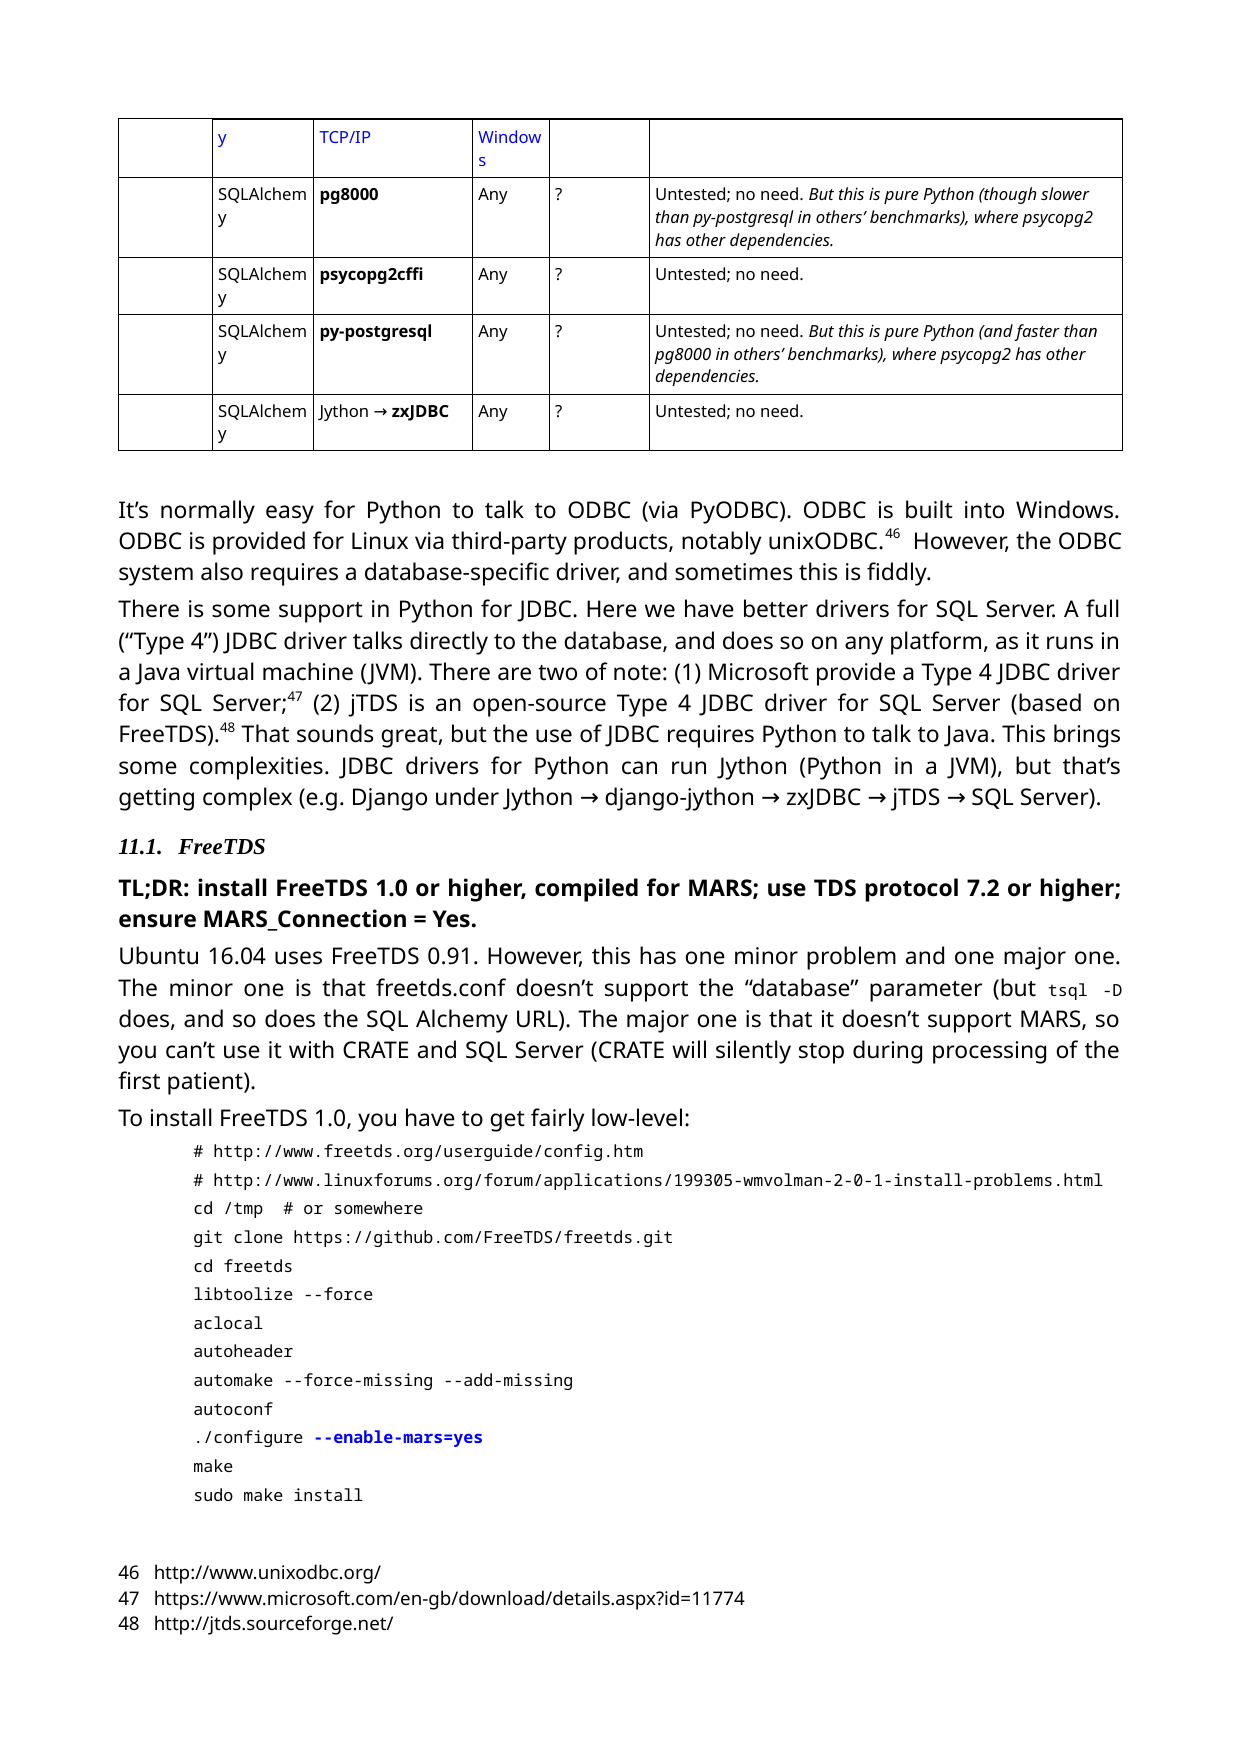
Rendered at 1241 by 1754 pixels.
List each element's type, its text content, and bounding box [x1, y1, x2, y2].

text There is some support in Python for JDBC. Here we have better drivers for SQL Server. A full (“Type 4”) JDBC driver talks directly to the database, and does so on any platform, as it runs in a Java virtual machine (JVM). There are two of note: (1) Microsoft provide a Type 4 JDBC driver for SQL Server; (2) jTDS is an open-source Type 4 JDBC driver for SQL Server (based on FreeTDS). That sounds great, but the use of JDBC requires Python to talk to Java. This brings some complexities. JDBC drivers for Python can run Jython (Python in a JVM), but that’s getting complex (e.g. Django under Jython → django-jython → zxJDBC → jTDS → SQL Server). [118, 593, 1122, 812]
text To install FreeTDS 1.0, you have to get fairly low-level: [118, 1102, 1122, 1134]
table_cell Any [473, 315, 549, 393]
text # http://www.freetds.org/userguide/config.htm [118, 1139, 1122, 1162]
text Ubuntu 16.04 uses FreeTDS 0.91. However, this has one minor problem and one major one. The minor one is that freetds.conf doesn’t support the “database” parameter (but tsql -D does, and so does the SQL Alchemy URL). The major one is that it doesn’t support MARS, so you can’t use it with CRATE and SQL Server (CRATE will silently stop during processing of the first patient). [118, 940, 1122, 1096]
text make [118, 1455, 1122, 1477]
table_cell ? [550, 178, 649, 257]
text http://www.unixodbc.org/ [118, 1559, 1122, 1585]
table_cell py-postgresql [314, 315, 472, 393]
text cd /tmp # or somewhere [118, 1197, 1122, 1219]
text sudo make install [118, 1483, 1122, 1506]
text # http://www.linuxforums.org/forum/applications/199305-wmvolman-2-0-1-install-problems.html [118, 1168, 1122, 1191]
table_cell [119, 315, 212, 393]
text https://www.microsoft.com/en-gb/download/details.aspx?id=11774 [118, 1585, 1122, 1610]
table_cell y [213, 120, 313, 177]
text automake --force-missing --add-missing [118, 1369, 1122, 1391]
table_cell SQLAlchemy [213, 315, 313, 393]
text autoheader [118, 1340, 1122, 1363]
table_cell TCP/IP [314, 120, 472, 177]
table_cell [119, 395, 212, 450]
table_cell Any [473, 178, 549, 257]
table_cell ? [550, 258, 649, 314]
table_cell [119, 178, 212, 257]
table_cell pg8000 [314, 178, 472, 257]
table_cell [650, 120, 1122, 177]
table_cell Untested; no need. But this is pure Python (and faster than pg8000 in others’ benchmarks), where psycopg2 has other dependencies. [650, 315, 1122, 393]
table_cell [550, 120, 649, 177]
text libtoolize --force [118, 1283, 1122, 1306]
table_cell Jython → zxJDBC [314, 395, 472, 450]
table_cell [119, 119, 212, 177]
table_cell psycopg2cffi [314, 258, 472, 314]
text aclocal [118, 1311, 1122, 1334]
table_cell ? [550, 315, 649, 393]
text http://jtds.sourceforge.net/ [118, 1610, 1122, 1636]
text ./configure --enable-mars=yes [118, 1426, 1122, 1449]
table_cell SQLAlchemy [213, 258, 313, 314]
table_cell [119, 258, 212, 314]
text git clone https://github.com/FreeTDS/freetds.git [118, 1226, 1122, 1248]
table_cell Any [473, 258, 549, 314]
table_cell SQLAlchemy [213, 178, 313, 257]
table_cell Windows [473, 120, 549, 177]
table_cell Untested; no need. But this is pure Python (though slower than py-postgresql in others’ benchmarks), where psycopg2 has other dependencies. [650, 178, 1122, 257]
text TL;DR: install FreeTDS 1.0 or higher, compiled for MARS; use TDS protocol 7.2 or higher; ensure MARS_Connection = Yes. [118, 872, 1122, 934]
subtitle FreeTDS [118, 833, 1122, 859]
text It’s normally easy for Python to talk to ODBC (via PyODBC). ODBC is built into Windows. ODBC is provided for Linux via third-party products, notably unixODBC. However, the ODBC system also requires a database-specific driver, and sometimes this is fiddly. [118, 494, 1122, 587]
text cd freetds [118, 1254, 1122, 1277]
table_cell Untested; no need. [650, 395, 1122, 450]
table_cell Any [473, 395, 549, 450]
text autoconf [118, 1397, 1122, 1420]
table_cell ? [550, 395, 649, 450]
table_cell Untested; no need. [650, 258, 1122, 314]
table_cell SQLAlchemy [213, 395, 313, 450]
